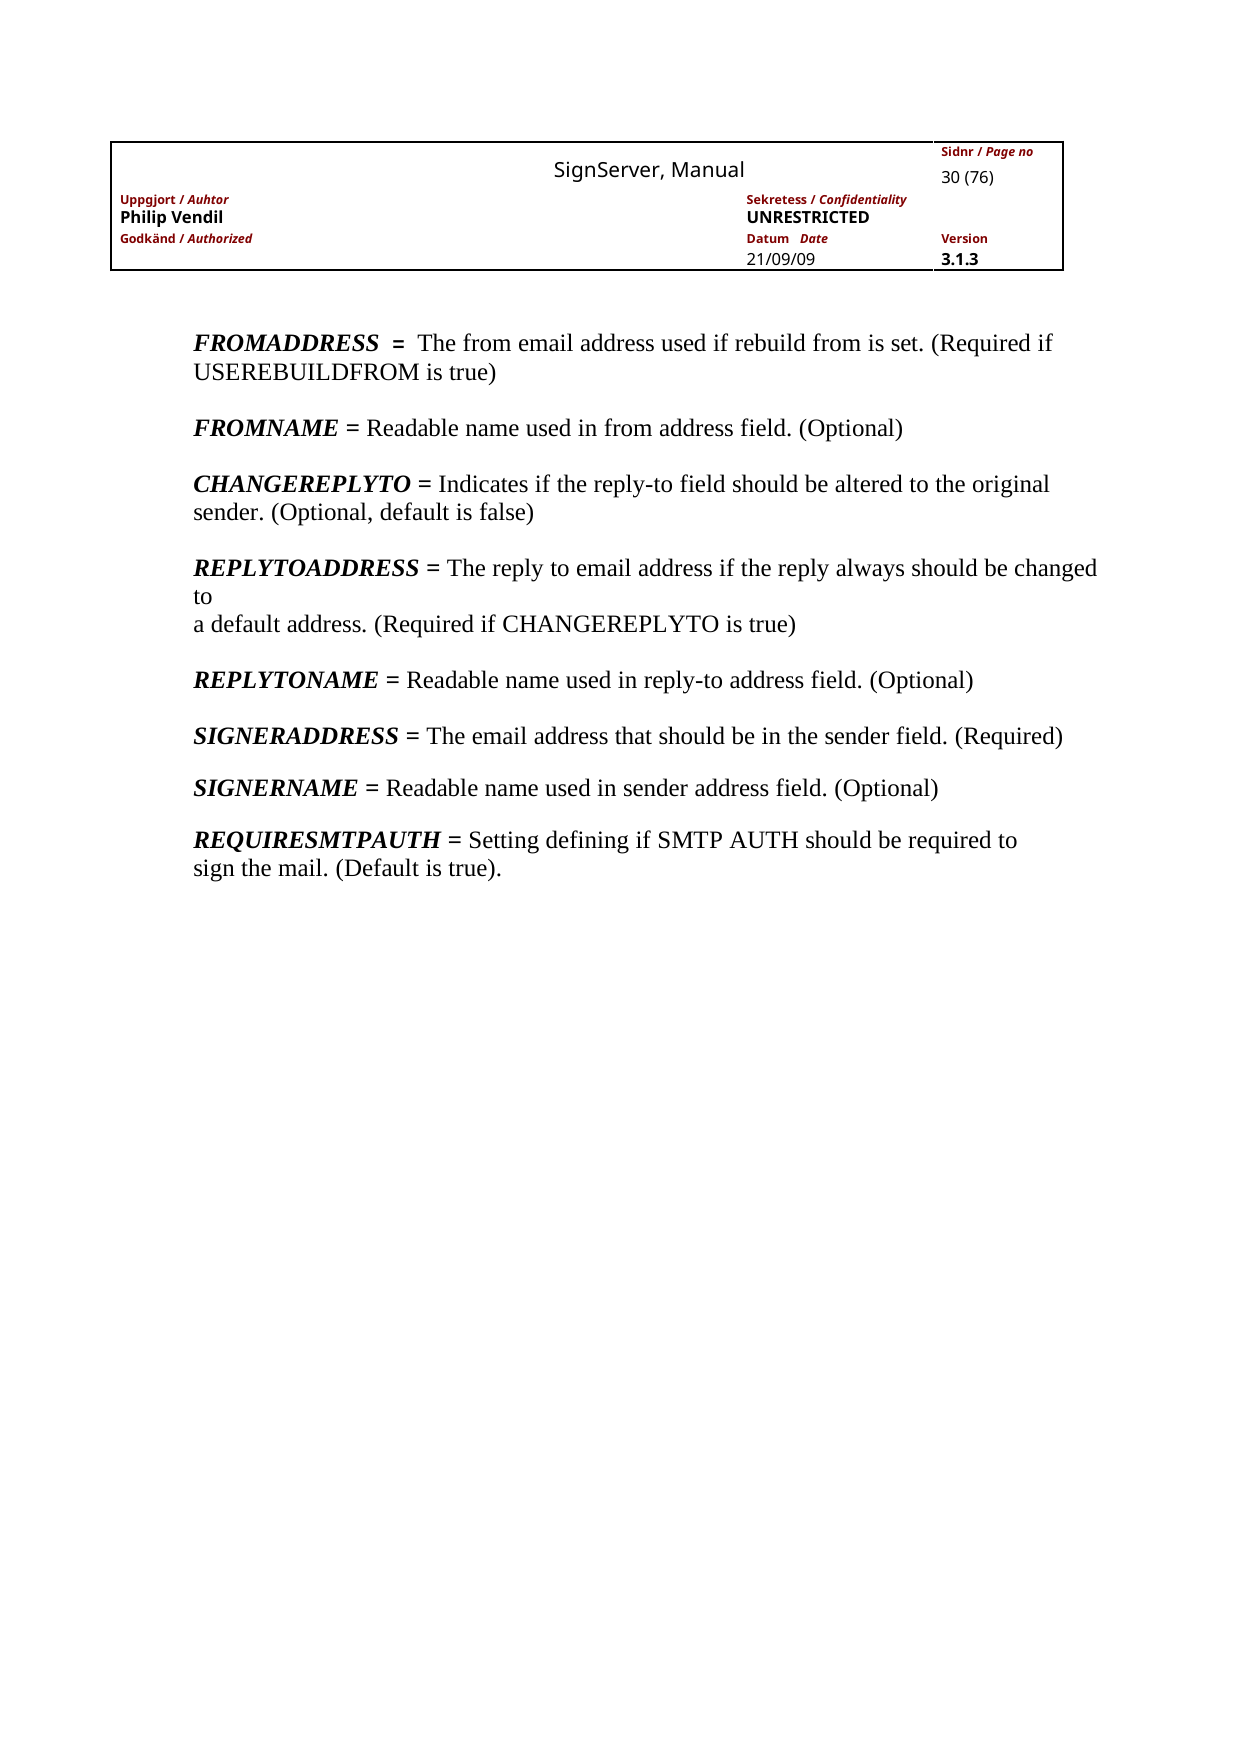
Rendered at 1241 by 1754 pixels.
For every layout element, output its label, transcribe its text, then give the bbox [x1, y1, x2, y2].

text sign the mail. (Default is true). [193, 854, 1122, 882]
text REQUIRESMTPAUTH = Setting defining if SMTP AUTH should be required to [193, 826, 1122, 854]
text SIGNERNAME = Readable name used in sender address field. (Optional) [193, 774, 1122, 802]
text FROMADDRESS = The from email address used if rebuild from is set. (Required if USEREBUILDFROM is true) [193, 329, 1122, 386]
text FROMNAME = Readable name used in from address field. (Optional) [193, 414, 1122, 442]
text CHANGEREPLYTO = Indicates if the reply-to field should be altered to the original sender. (Optional, default is false) [193, 470, 1122, 526]
text REPLYTOADDRESS = The reply to email address if the reply always should be changed to [193, 554, 1122, 610]
text a default address. (Required if CHANGEREPLYTO is true) [193, 610, 1122, 638]
text REPLYTONAME = Readable name used in reply-to address field. (Optional) [193, 666, 1122, 694]
text SIGNERADDRESS = The email address that should be in the sender field. (Required) [193, 722, 1122, 750]
